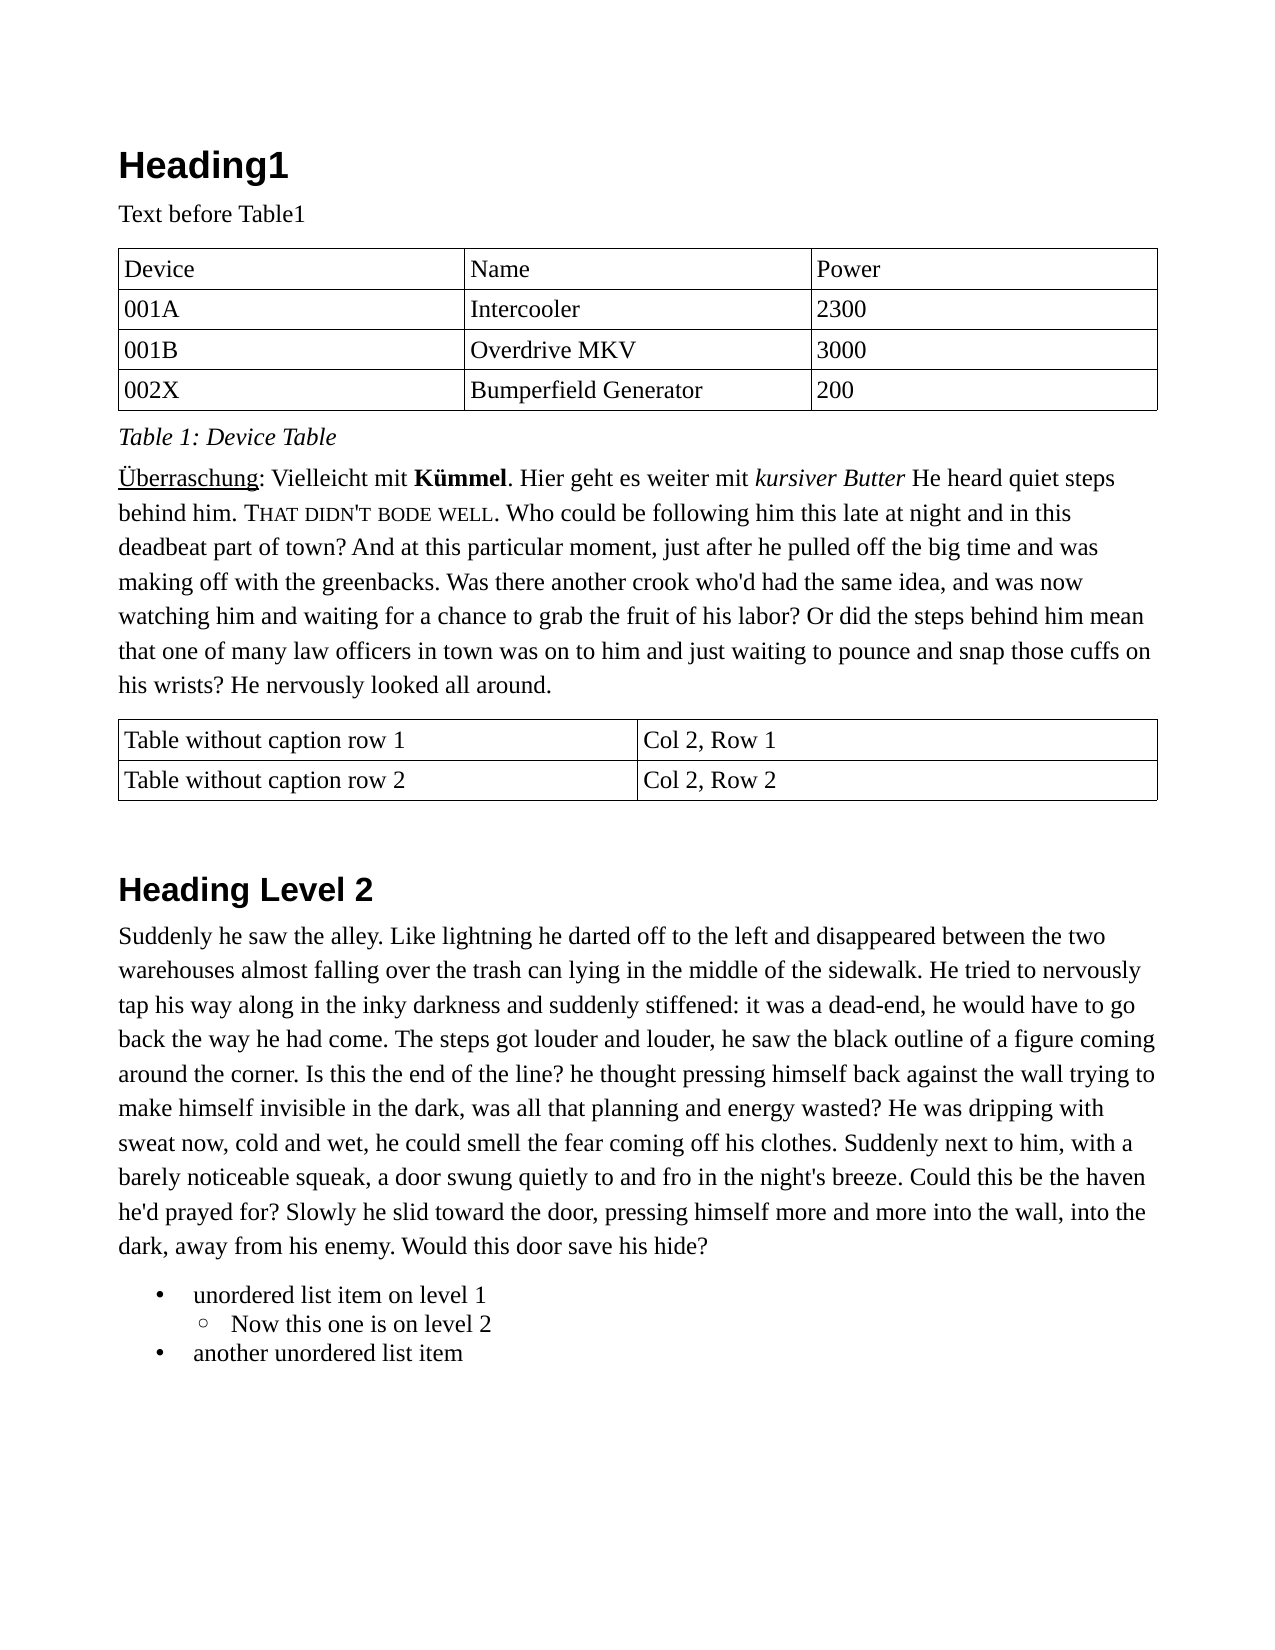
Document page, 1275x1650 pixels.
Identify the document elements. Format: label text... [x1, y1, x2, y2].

text Überraschung: Vielleicht mit Kümmel. Hier geht es weiter mit kursiver Butter He heard quiet steps behind him. That didn't bode well. Who could be following him this late at night and in this deadbeat part of town? And at this particular moment, just after he pulled off the big time and was making off with the greenbacks. Was there another crook who'd had the same idea, and was now watching him and waiting for a chance to grab the fruit of his labor? Or did the steps behind him mean that one of many law officers in town was on to him and just waiting to pounce and snap those cuffs on his wrists? He nervously looked all around. [118, 463, 1157, 699]
table_cell Bumperfield Generator [465, 370, 811, 409]
table_cell 200 [812, 370, 1157, 409]
subtitle Heading1 [118, 143, 1157, 187]
text Suddenly he saw the alley. Like lightning he darted off to the left and disappeared between the two warehouses almost falling over the trash can lying in the middle of the sidewalk. He tried to nervously tap his way along in the inky darkness and suddenly stiffened: it was a dead-end, he would have to go back the way he had come. The steps got louder and louder, he saw the black outline of a figure coming around the corner. Is this the end of the line? he thought pressing himself back against the wall trying to make himself invisible in the dark, was all that planning and energy wasted? He was dripping with sweat now, cold and wet, he could smell the fear coming off his clothes. Suddenly next to him, with a barely noticeable squeak, a door swung quietly to and fro in the night's breeze. Could this be the haven he'd prayed for? Slowly he slid toward the door, pressing himself more and more into the wall, into the dark, away from his enemy. Would this door save his hide? [118, 921, 1157, 1260]
table_header Col 2, Row 1 [638, 720, 1157, 760]
table_header Power [812, 249, 1157, 289]
table_cell Overdrive MKV [465, 330, 811, 369]
list unordered list item on level 1 [156, 1281, 1157, 1309]
table_header Name [465, 249, 811, 289]
table_cell 2300 [812, 290, 1157, 329]
table_header Table without caption row 1 [119, 720, 637, 760]
text Table 1: Device Table [118, 422, 1157, 451]
table_cell 3000 [812, 330, 1157, 369]
text Text before Table1 [118, 199, 1157, 228]
list another unordered list item [156, 1338, 1157, 1367]
subtitle Heading Level 2 [118, 870, 1157, 909]
table_cell 001A [119, 290, 464, 329]
table_cell 002X [119, 370, 464, 409]
table_cell Table without caption row 2 [119, 761, 637, 800]
table_cell Intercooler [465, 290, 811, 329]
table_cell Col 2, Row 2 [638, 761, 1157, 800]
table_cell 001B [119, 330, 464, 369]
table_header Device [119, 249, 464, 289]
list Now this one is on level 2 [193, 1309, 1157, 1338]
